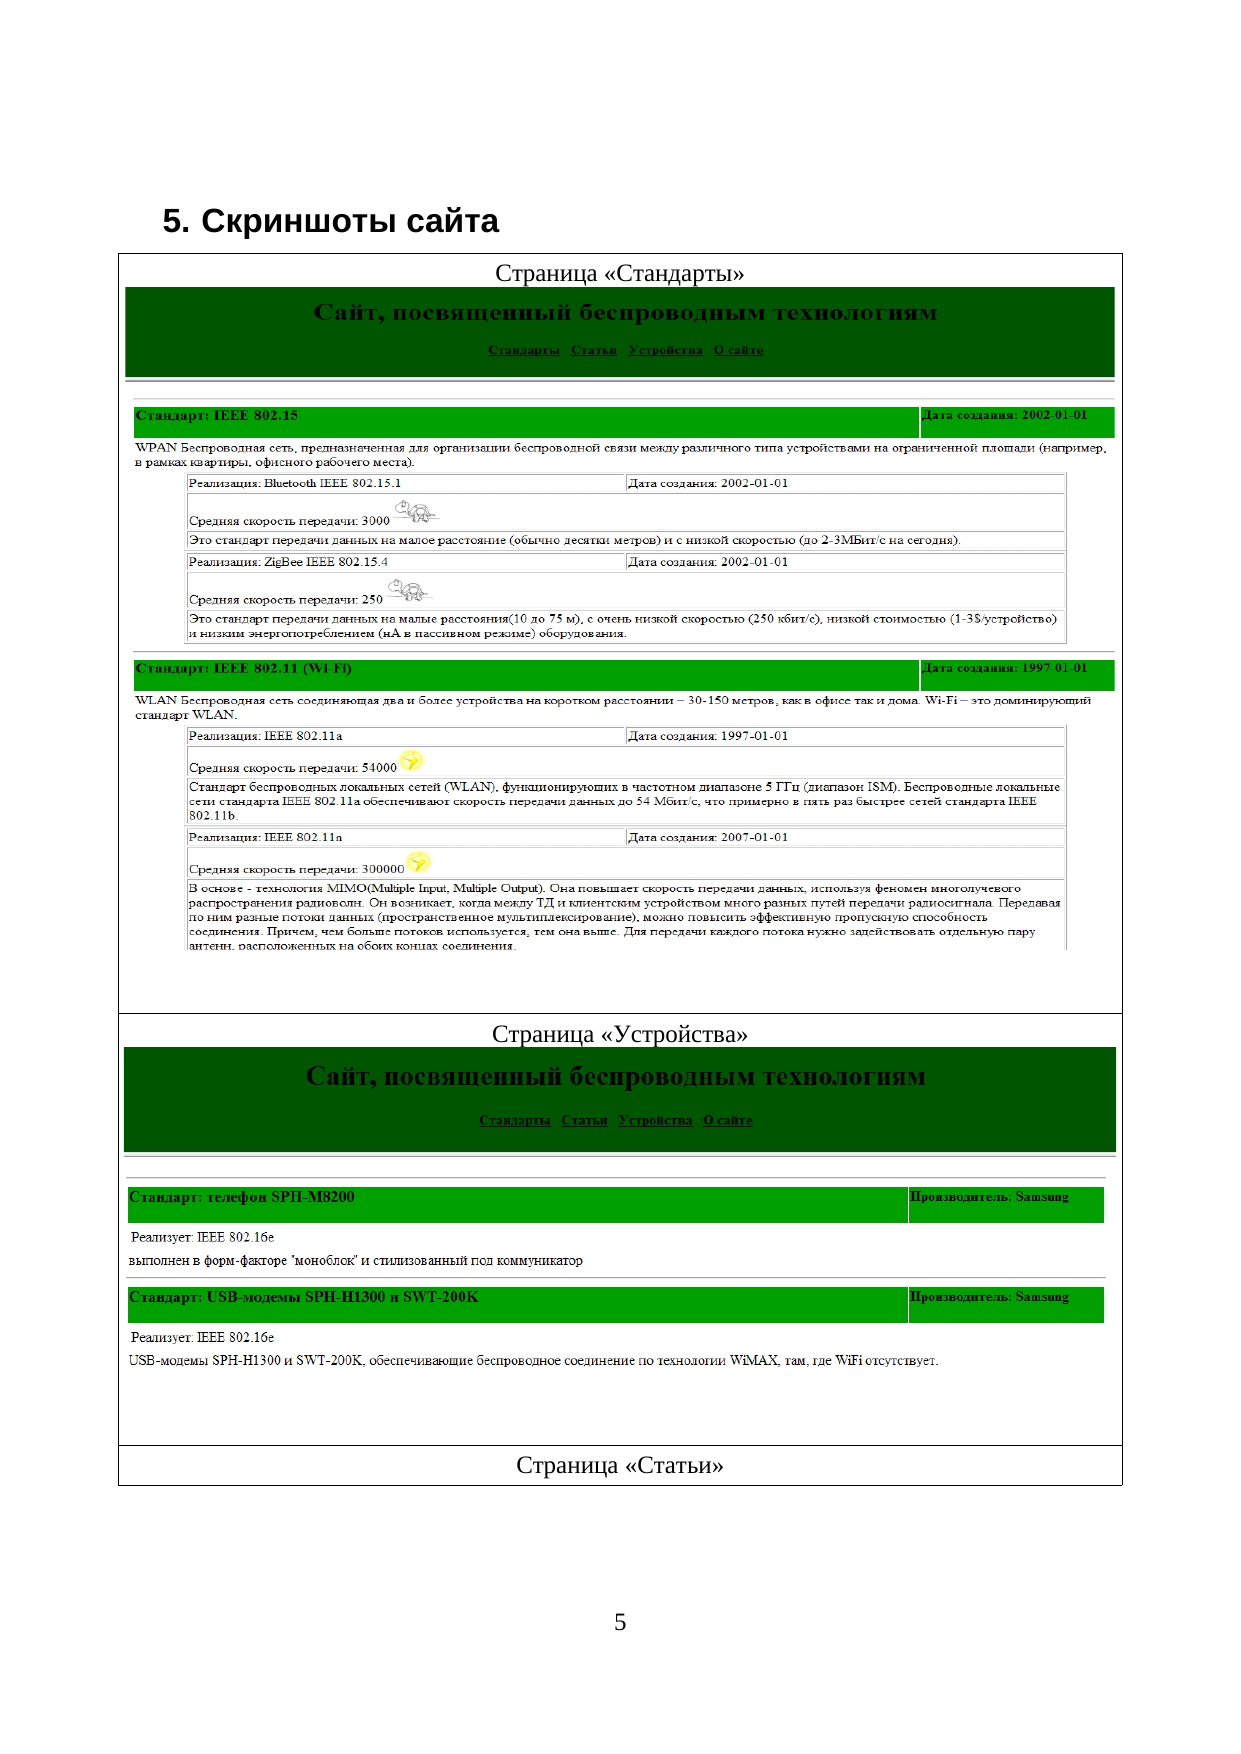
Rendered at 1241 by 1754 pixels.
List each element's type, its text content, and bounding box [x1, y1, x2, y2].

picture [125, 287, 1115, 950]
table_header Страница «Стандарты» [119, 254, 1122, 949]
table_cell Страница «Статьи» [119, 1446, 1122, 1485]
picture [123, 1047, 1117, 1382]
subtitle Скриншоты сайта [162, 201, 1122, 240]
table_cell [119, 1048, 1122, 1445]
table_header [119, 950, 1122, 1013]
table_cell Страница «Устройства» [119, 1014, 1122, 1047]
